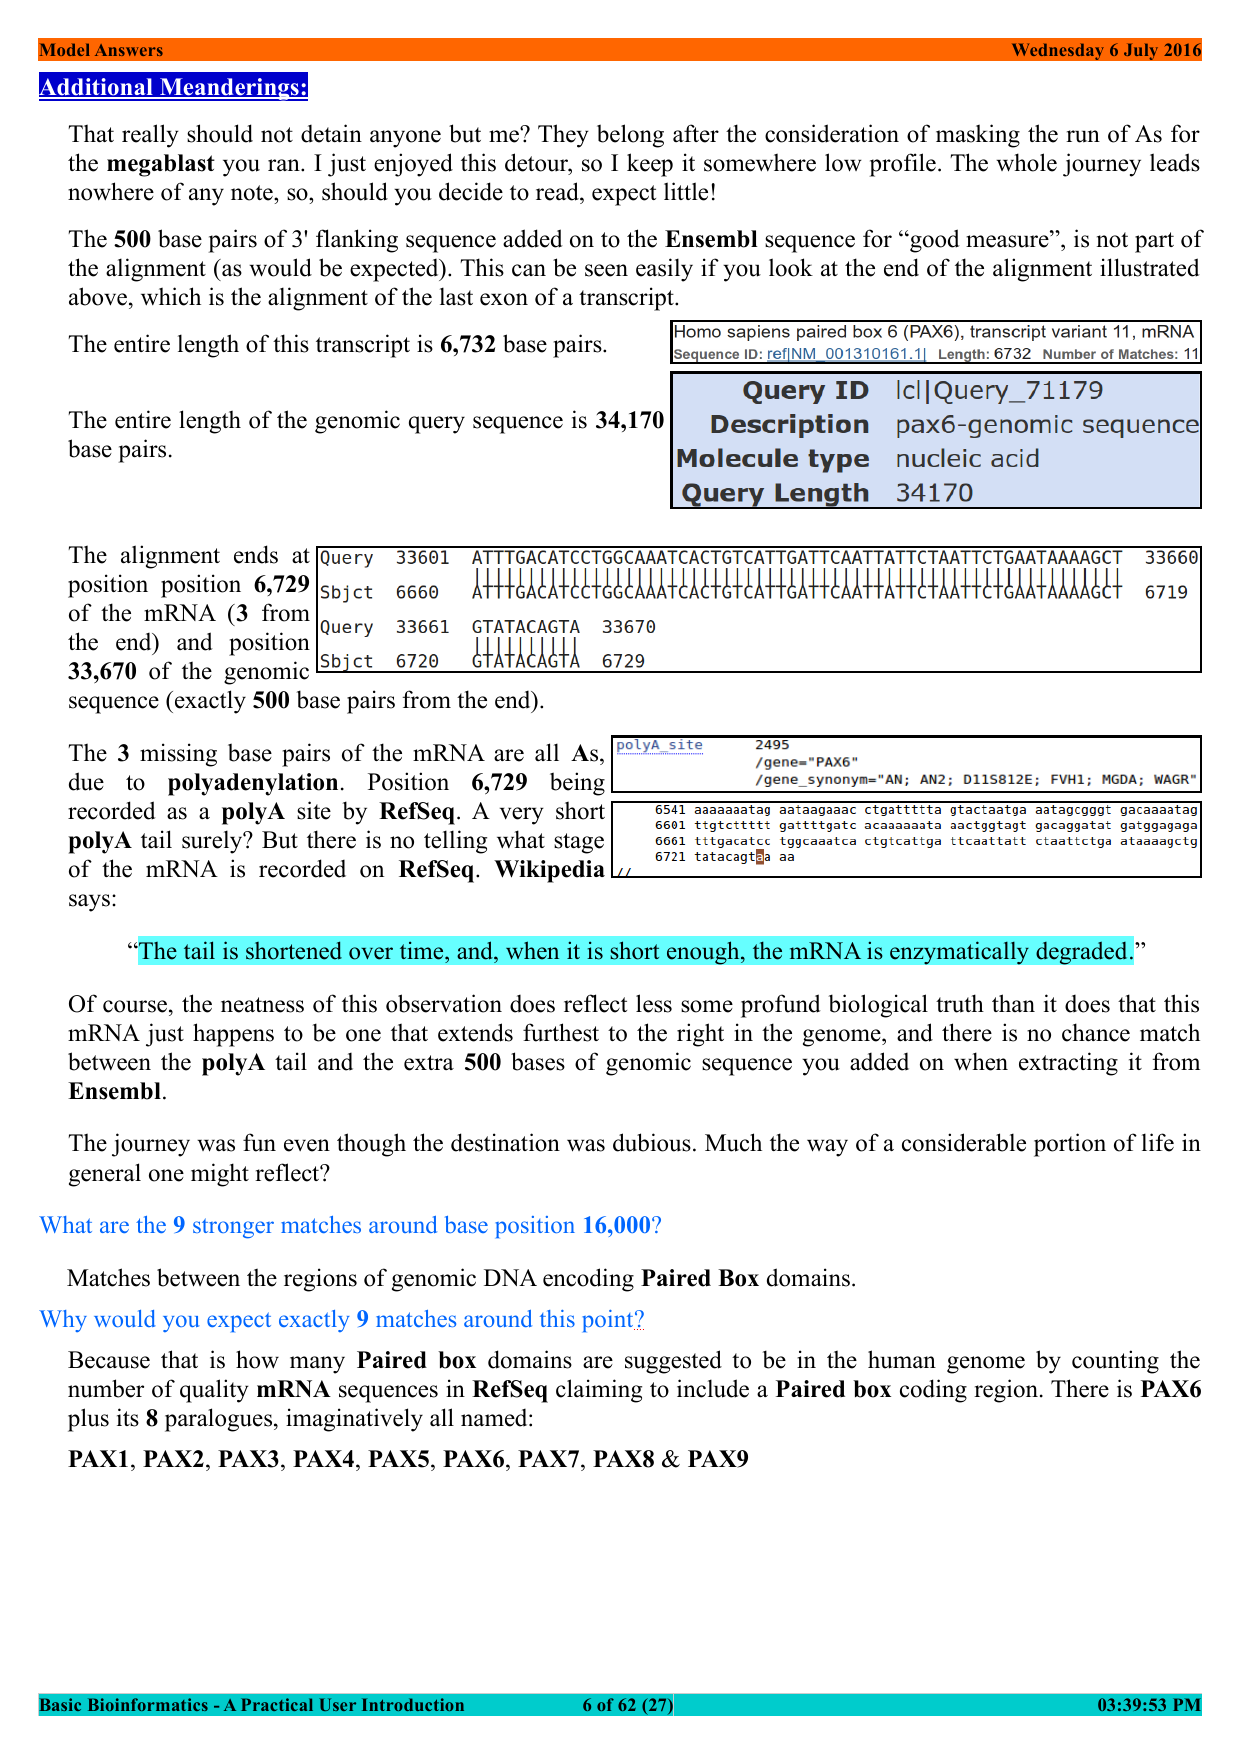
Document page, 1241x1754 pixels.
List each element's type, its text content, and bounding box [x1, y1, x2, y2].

text That really should not detain anyone but me? They belong after the consideration of masking the run of As for the megablast you ran. I just enjoyed this detour, so I keep it somewhere low profile. The whole journey leads nowhere of any note, so, should you decide to read, expect little! [68, 119, 1202, 206]
text Why would you expect exactly 9 matches around this point? [38, 1304, 1202, 1333]
picture [613, 803, 1200, 876]
text The 3 missing base pairs of the mRNA are all As, due to polyadenylation. Position 6,729 being recorded as a polyA site by RefSeq. A very short polyA tail surely? But there is no telling what stage of the mRNA is recorded on RefSeq. Wikipedia says: [68, 738, 1202, 912]
text PAX1, PAX2, PAX3, PAX4, PAX5, PAX6, PAX7, PAX8 & PAX9 [68, 1443, 1202, 1472]
text The entire length of the genomic query sequence is 34,170 base pairs. [68, 405, 670, 463]
text The journey was fun even though the destination was dubious. Much the way of a considerable portion of life in general one might reflect? [68, 1128, 1202, 1186]
text The entire length of this transcript is 6,732 base pairs. [68, 329, 670, 358]
text Of course, the neatness of this observation does reflect less some profund biological truth than it does that this mRNA just happens to be one that extends furthest to the right in the genome, and there is no chance match between the polyA tail and the extra 500 bases of genomic sequence you added on when extracting it from Ensembl. [68, 988, 1202, 1105]
text “The tail is shortened over time, and, when it is short enough, the mRNA is enzymatically degraded.” [127, 936, 1202, 965]
text Additional Meanderings: [38, 72, 1202, 101]
picture [673, 322, 1200, 362]
text The alignment ends at position position 6,729 of the mRNA (3 from the end) and position 33,670 of the genomic sequence (exactly 500 base pairs from the end). [68, 540, 1202, 714]
picture [673, 374, 1200, 507]
text What are the 9 stronger matches around base position 16,000? [38, 1210, 1202, 1239]
picture [318, 548, 1200, 671]
picture [613, 738, 1200, 791]
text Matches between the regions of genomic DNA encoding Paired Box domains. [67, 1263, 1202, 1292]
text Because that is how many Paired box domains are suggested to be in the human genome by counting the number of quality mRNA sequences in RefSeq claiming to include a Paired box coding region. There is PAX6 plus its 8 paralogues, imaginatively all named: [68, 1344, 1202, 1432]
text The 500 base pairs of 3' flanking sequence added on to the Ensembl sequence for “good measure”, is not part of the alignment (as would be expected). This can be seen easily if you look at the end of the alignment illustrated above, which is the alignment of the last exon of a transcript. [68, 224, 1202, 311]
